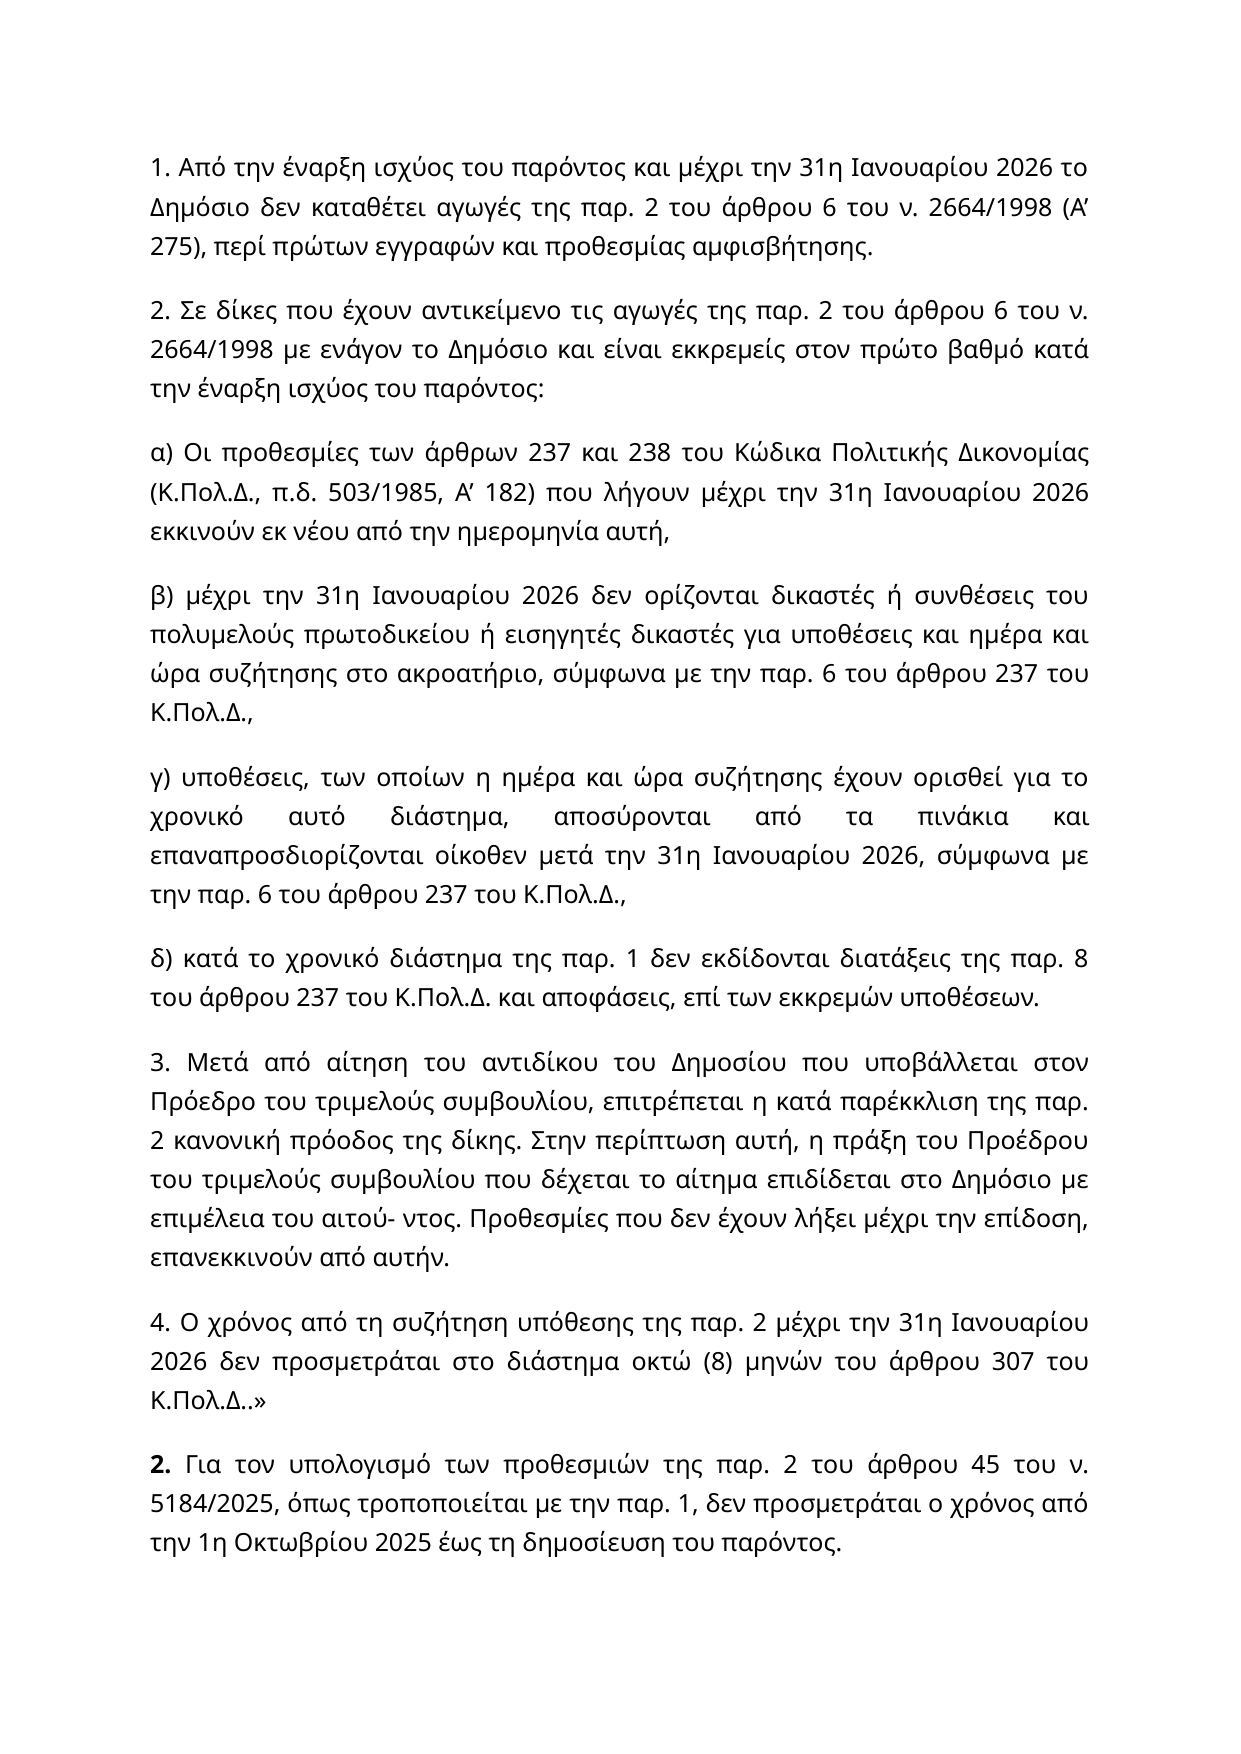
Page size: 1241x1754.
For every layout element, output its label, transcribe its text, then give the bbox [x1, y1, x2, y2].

text 4. Ο χρόνος από τη συζήτηση υπόθεσης της παρ. 2 μέχρι την 31η Ιανουαρίου 2026 δεν προσμετράται στο διάστημα οκτώ (8) μηνών του άρθρου 307 του Κ.Πολ.Δ..» [150, 1304, 1090, 1417]
text 3. Μετά από αίτηση του αντιδίκου του Δημοσίου που υποβάλλεται στον Πρόεδρο του τριμελούς συμβουλίου, επιτρέπεται η κατά παρέκκλιση της παρ. 2 κανονική πρόοδος της δίκης. Στην περίπτωση αυτή, η πράξη του Προέδρου του τριμελούς συμβουλίου που δέχεται το αίτημα επιδίδεται στο Δημόσιο με επιμέλεια του αιτού- ντος. Προθεσμίες που δεν έχουν λήξει μέχρι την επίδοση, επανεκκινούν από αυτήν. [150, 1044, 1090, 1274]
text α) Οι προθεσμίες των άρθρων 237 και 238 του Κώδικα Πολιτικής Δικονομίας (Κ.Πολ.Δ., π.δ. 503/1985, Α’ 182) που λήγουν μέχρι την 31η Ιανουαρίου 2026 εκκινούν εκ νέου από την ημερομηνία αυτή, [150, 435, 1090, 547]
text β) μέχρι την 31η Ιανουαρίου 2026 δεν ορίζονται δικαστές ή συνθέσεις του πολυμελούς πρωτοδικείου ή εισηγητές δικαστές για υποθέσεις και ημέρα και ώρα συζήτησης στο ακροατήριο, σύμφωνα με την παρ. 6 του άρθρου 237 του Κ.Πολ.Δ., [150, 577, 1090, 729]
text 1. Από την έναρξη ισχύος του παρόντος και μέχρι την 31η Ιανουαρίου 2026 το Δημόσιο δεν καταθέτει αγωγές της παρ. 2 του άρθρου 6 του ν. 2664/1998 (Α’ 275), περί πρώτων εγγραφών και προθεσμίας αμφισβήτησης. [150, 150, 1090, 262]
text 2. Για τον υπολογισμό των προθεσμιών της παρ. 2 του άρθρου 45 του ν. 5184/2025, όπως τροποποιείται με την παρ. 1, δεν προσμετράται ο χρόνος από την 1η Οκτωβρίου 2025 έως τη δημοσίευση του παρόντος. [150, 1447, 1090, 1559]
text γ) υποθέσεις, των οποίων η ημέρα και ώρα συζήτησης έχουν ορισθεί για το χρονικό αυτό διάστημα, αποσύρονται από τα πινάκια και επαναπροσδιορίζονται οίκοθεν μετά την 31η Ιανουαρίου 2026, σύμφωνα με την παρ. 6 του άρθρου 237 του Κ.Πολ.Δ., [150, 759, 1090, 911]
text 2. Σε δίκες που έχουν αντικείμενο τις αγωγές της παρ. 2 του άρθρου 6 του ν. 2664/1998 με ενάγον το Δημόσιο και είναι εκκρεμείς στον πρώτο βαθμό κατά την έναρξη ισχύος του παρόντος: [150, 292, 1090, 405]
text δ) κατά το χρονικό διάστημα της παρ. 1 δεν εκδίδονται διατάξεις της παρ. 8 του άρθρου 237 του Κ.Πολ.Δ. και αποφάσεις, επί των εκκρεμών υποθέσεων. [150, 941, 1090, 1014]
